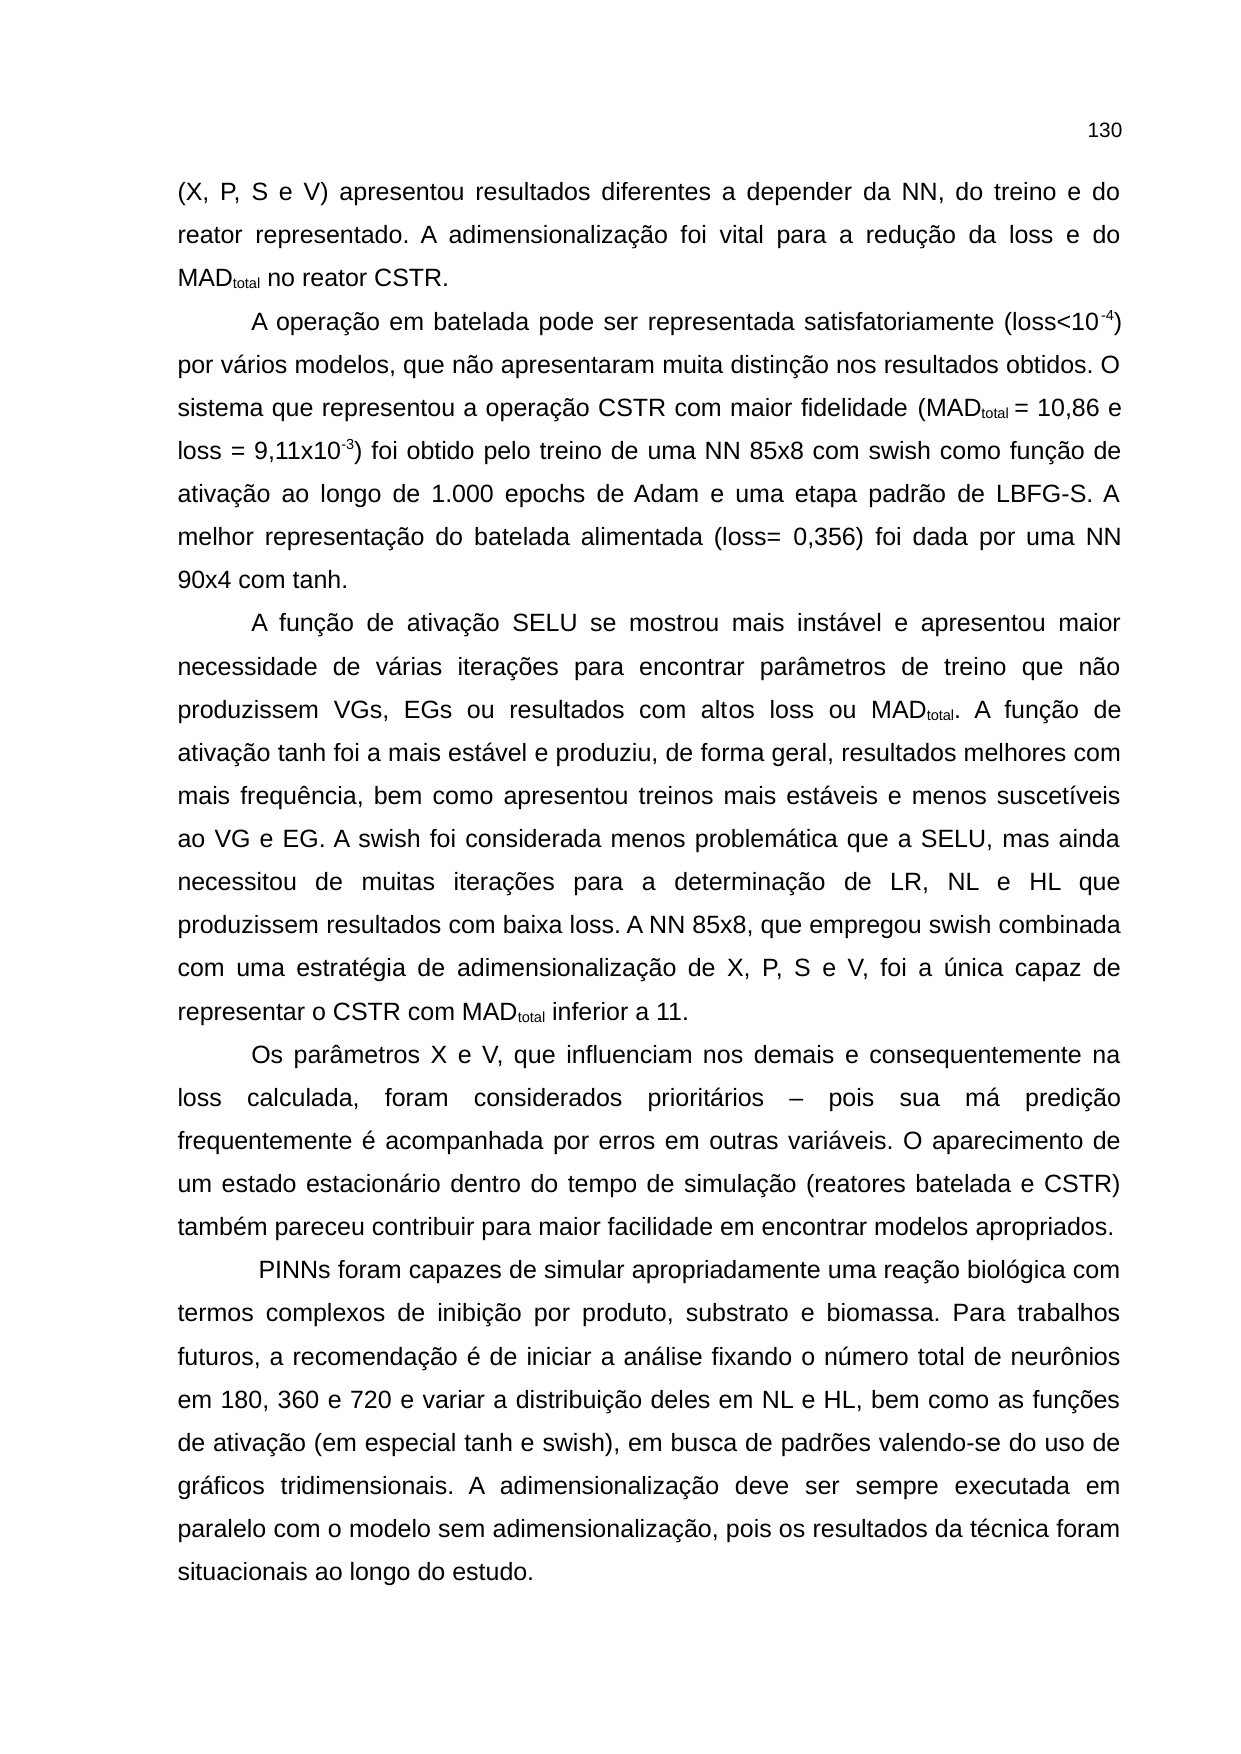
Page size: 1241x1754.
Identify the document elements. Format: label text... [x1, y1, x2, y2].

text A função de ativação SELU se mostrou mais instável e apresentou maior necessidade de várias iterações para encontrar parâmetros de treino que não produzissem VGs, EGs ou resultados com altos loss ou MADtotal. A função de ativação tanh foi a mais estável e produziu, de forma geral, resultados melhores com mais frequência, bem como apresentou treinos mais estáveis e menos suscetíveis ao VG e EG. A swish foi considerada menos problemática que a SELU, mas ainda necessitou de muitas iterações para a determinação de LR, NL e HL que produzissem resultados com baixa loss. A NN 85x8, que empregou swish combinada com uma estratégia de adimensionalização de X, P, S e V, foi a única capaz de representar o CSTR com MADtotal inferior a 11. [177, 608, 1122, 1025]
text Os parâmetros X e V, que influenciam nos demais e consequentemente na loss calculada, foram considerados prioritários – pois sua má predição frequentemente é acompanhada por erros em outras variáveis. O aparecimento de um estado estacionário dentro do tempo de simulação (reatores batelada e CSTR) também pareceu contribuir para maior facilidade em encontrar modelos apropriados. [177, 1039, 1122, 1241]
text PINNs foram capazes de simular apropriadamente uma reação biológica com termos complexos de inibição por produto, substrato e biomassa. Para trabalhos futuros, a recomendação é de iniciar a análise fixando o número total de neurônios em 180, 360 e 720 e variar a distribuição deles em NL e HL, bem como as funções de ativação (em especial tanh e swish), em busca de padrões valendo-se do uso de gráficos tridimensionais. A adimensionalização deve ser sempre executada em paralelo com o modelo sem adimensionalização, pois os resultados da técnica foram situacionais ao longo do estudo. [177, 1255, 1122, 1586]
text (X, P, S e V) apresentou resultados diferentes a depender da NN, do treino e do reator representado. A adimensionalização foi vital para a redução da loss e do MADtotal no reator CSTR. [177, 177, 1122, 292]
text A operação em batelada pode ser representada satisfatoriamente (loss<10-4) por vários modelos, que não apresentaram muita distinção nos resultados obtidos. O sistema que representou a operação CSTR com maior fidelidade (MADtotal = 10,86 e loss = 9,11x10-3) foi obtido pelo treino de uma NN 85x8 com swish como função de ativação ao longo de 1.000 epochs de Adam e uma etapa padrão de LBFG-S. A melhor representação do batelada alimentada (loss= 0,356) foi dada por uma NN 90x4 com tanh. [177, 306, 1122, 594]
